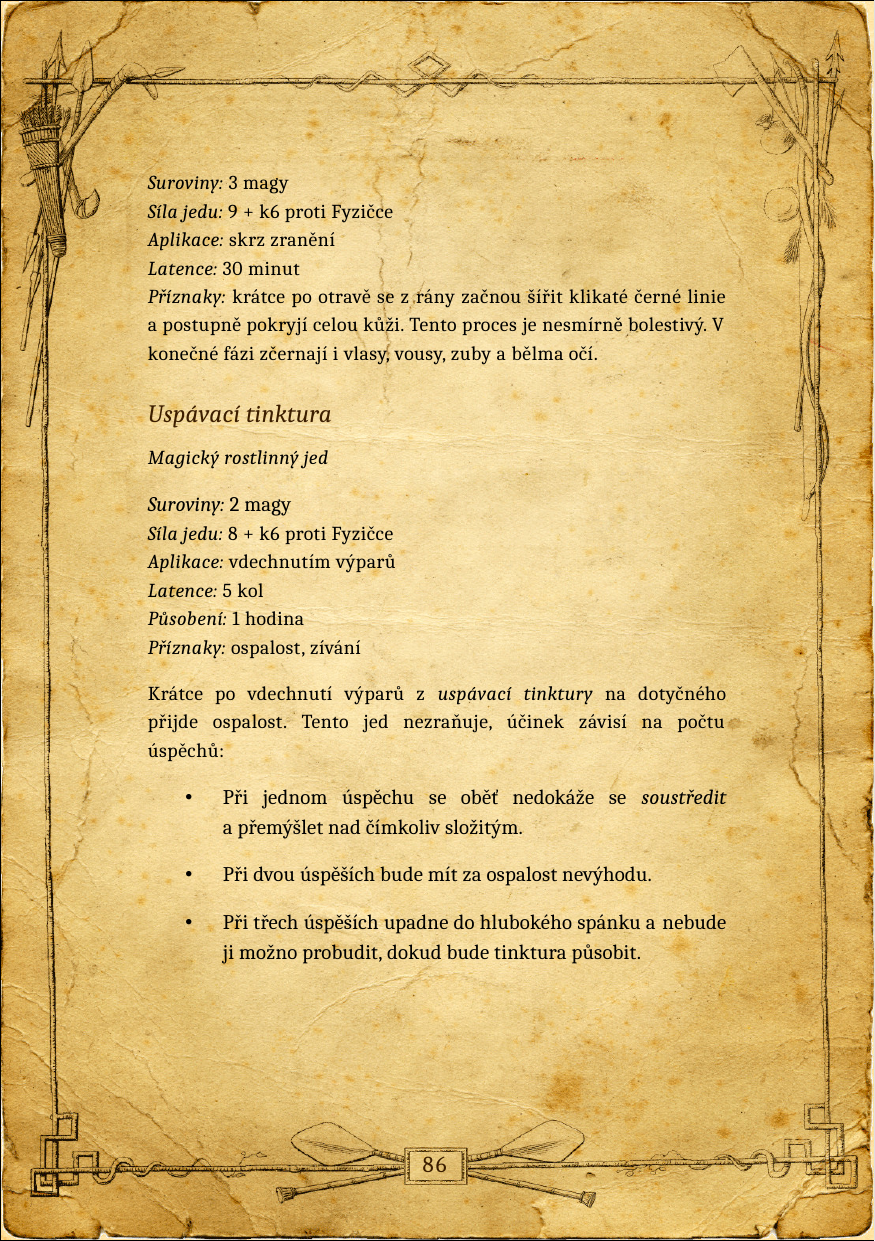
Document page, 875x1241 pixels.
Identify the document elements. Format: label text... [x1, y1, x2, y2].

text Magický rostlinný jed [148, 447, 726, 469]
picture [1, 1, 874, 1240]
text Krátce po vdechnutí výparů z⁠ uspávací tinktury na dotyčného přijde ospalost. Tento jed nezraňuje, účinek závisí na počtu úspěchů: [148, 682, 726, 762]
text Suroviny: 2 magy Síla jedu: 8 + k6 proti Fyzičce Aplikace: vdechnutím výparů Latence: 5 kol Působení: 1 hodina Příznaky: ospalost, zívání [148, 493, 726, 659]
text Suroviny: 3 magy Síla jedu: 9 + k6 proti Fyzičce Aplikace: skrz zranění Latence: 30 minut Příznaky: krátce po otravě se z⁠ rány začnou šířit klikaté černé linie a⁠ postupně pokryjí celou kůži. Tento proces je nesmírně bolestivý. V⁠ konečné fázi zčernají i⁠ vlasy, vousy, zuby a⁠ bělma očí. [148, 172, 726, 365]
list Při jednom úspěchu se oběť nedokáže se soustředit a⁠ přemýšlet nad čímkoliv složitým. [185, 785, 726, 839]
list Při třech úspěších upadne do hlubokého spánku a⁠ nebude ji možno probudit, dokud bude tinktura působit. [185, 911, 726, 964]
subtitle Uspávací tinktura [148, 400, 726, 429]
list Při dvou úspěších bude mít za ospalost nevýhodu. [185, 863, 726, 887]
